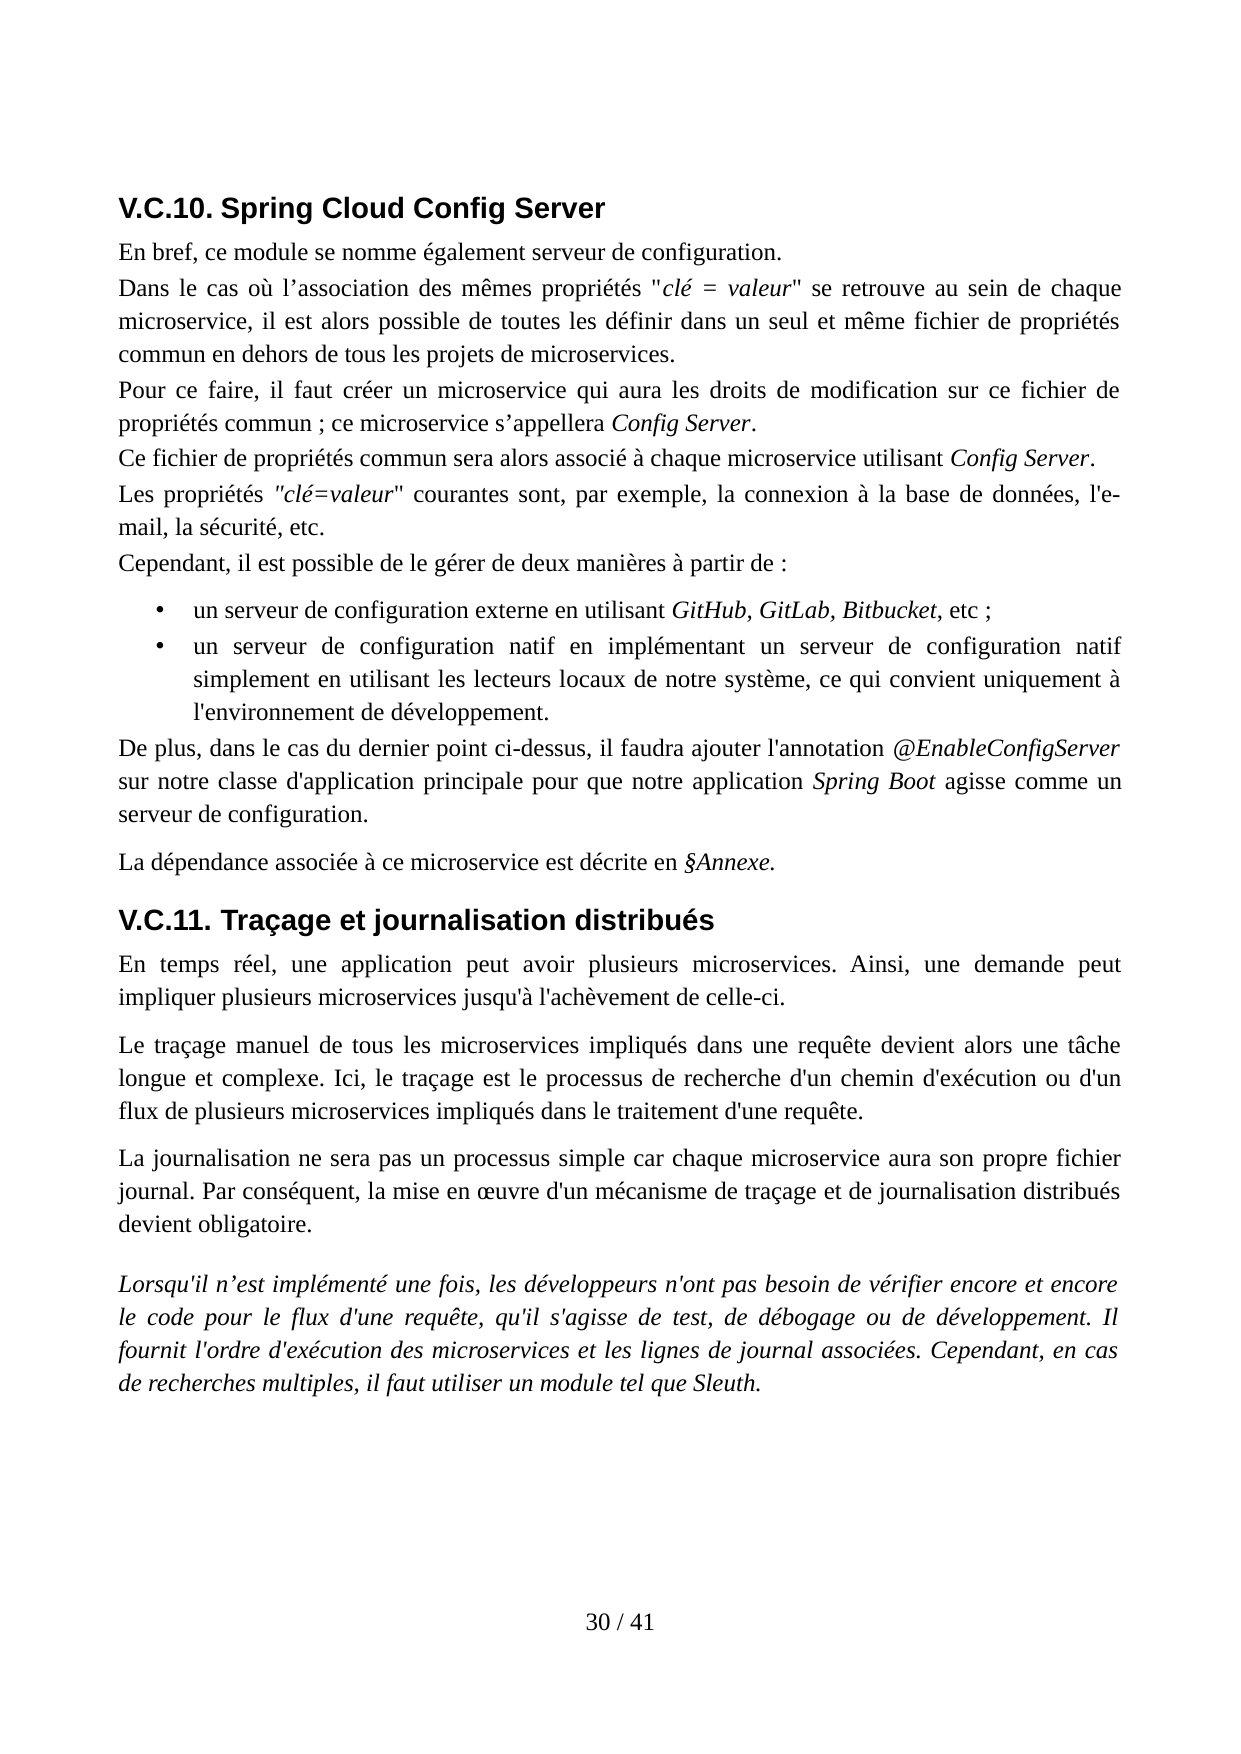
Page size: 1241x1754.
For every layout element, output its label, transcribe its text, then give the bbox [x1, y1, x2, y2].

text En temps réel, une application peut avoir plusieurs microservices. Ainsi, une demande peut impliquer plusieurs microservices jusqu'à l'achèvement de celle-ci. [118, 949, 1122, 1011]
text La dépendance associée à ce microservice est décrite en §Annexe. [118, 847, 1122, 875]
text Dans le cas où l’association des mêmes propriétés "clé = valeur" se retrouve au sein de chaque microservice, il est alors possible de toutes les définir dans un seul et même fichier de propriétés commun en dehors de tous les projets de microservices. [118, 273, 1122, 368]
subtitle Traçage et journalisation distribués [118, 903, 1122, 937]
text De plus, dans le cas du dernier point ci-dessus, il faudra ajouter l'annotation @EnableConfigServer sur notre classe d'application principale pour que notre application Spring Boot agisse comme un serveur de configuration. [118, 733, 1122, 828]
text La journalisation ne sera pas un processus simple car chaque microservice aura son propre fichier journal. Par conséquent, la mise en œuvre d'un mécanisme de traçage et de journalisation distribués devient obligatoire. [118, 1143, 1122, 1238]
text Cependant, il est possible de le gérer de deux manières à partir de : [118, 548, 1122, 577]
text Ce fichier de propriétés commun sera alors associé à chaque microservice utilisant Config Server. [118, 443, 1122, 472]
list un serveur de configuration externe en utilisant GitHub, GitLab, Bitbucket, etc ; [156, 596, 1122, 624]
subtitle Spring Cloud Config Server [118, 191, 1122, 225]
text En bref, ce module se nomme également serveur de configuration. [118, 237, 1122, 266]
text Lorsqu'il n’est implémenté une fois, les développeurs n'ont pas besoin de vérifier encore et encore le code pour le flux d'une requête, qu'il s'agisse de test, de débogage ou de développement. Il fournit l'ordre d'exécution des microservices et les lignes de journal associées. Cependant, en cas de recherches multiples, il faut utiliser un module tel que Sleuth. [118, 1269, 1122, 1397]
list un serveur de configuration natif en implémentant un serveur de configuration natif simplement en utilisant les lecteurs locaux de notre système, ce qui convient uniquement à l'environnement de développement. [156, 631, 1122, 726]
text Pour ce faire, il faut créer un microservice qui aura les droits de modification sur ce fichier de propriétés commun ; ce microservice s’appellera Config Server. [118, 375, 1122, 436]
text Le traçage manuel de tous les microservices impliqués dans une requête devient alors une tâche longue et complexe. Ici, le traçage est le processus de recherche d'un chemin d'exécution ou d'un flux de plusieurs microservices impliqués dans le traitement d'une requête. [118, 1030, 1122, 1124]
text Les propriétés "clé=valeur" courantes sont, par exemple, la connexion à la base de données, l'e-mail, la sécurité, etc. [118, 479, 1122, 541]
